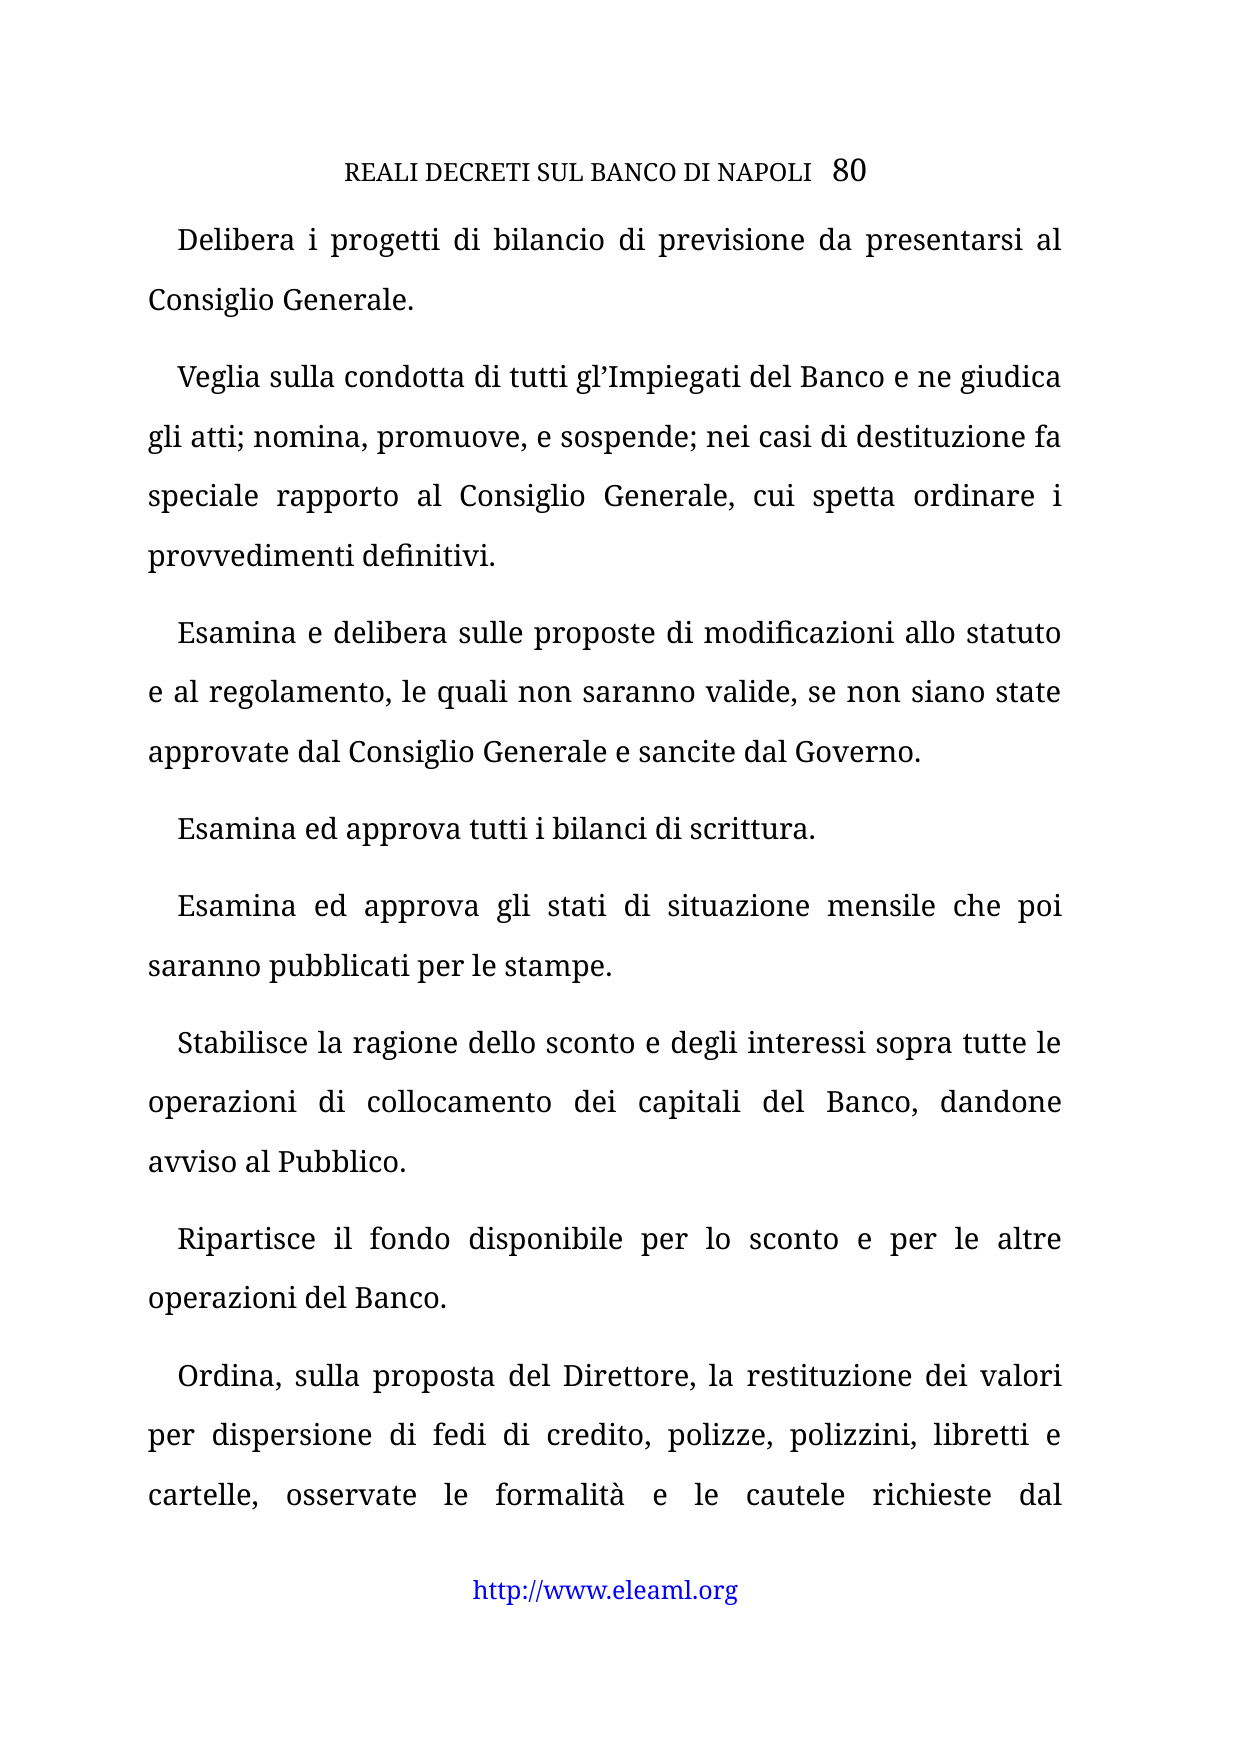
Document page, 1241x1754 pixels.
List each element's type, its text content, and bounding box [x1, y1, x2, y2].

text Esamina ed approva tutti i bilanci di scrittura. [148, 808, 1063, 848]
text Delibera i progetti di bilancio di previsione da presentarsi al Consiglio Generale. [148, 220, 1063, 319]
text Ordina, sulla proposta del Direttore, la restituzione dei valori per dispersione di fedi di credito, polizze, polizzini, libretti e cartelle, osservate le formalità e le cautele richieste dal [148, 1355, 1063, 1513]
text Esamina e delibera sulle proposte di modificazioni allo statuto e al regolamento, le quali non saranno valide, se non siano state approvate dal Consiglio Generale e sancite dal Governo. [148, 612, 1063, 771]
text Ripartisce il fondo disponibile per lo sconto e per le altre operazioni del Banco. [148, 1218, 1063, 1317]
text Veglia sulla condotta di tutti gl’Impiegati del Banco e ne giudica gli atti; nomina, promuove, e sospende; nei casi di destituzione fa speciale rapporto al Consiglio Generale, cui spetta ordinare i provvedimenti definitivi. [148, 356, 1063, 574]
text Esamina ed approva gli stati di situazione mensile che poi saranno pubblicati per le stampe. [148, 885, 1063, 984]
text Stabilisce la ragione dello sconto e degli interessi sopra tutte le operazioni di collocamento dei capitali del Banco, dandone avviso al Pubblico. [148, 1022, 1063, 1181]
